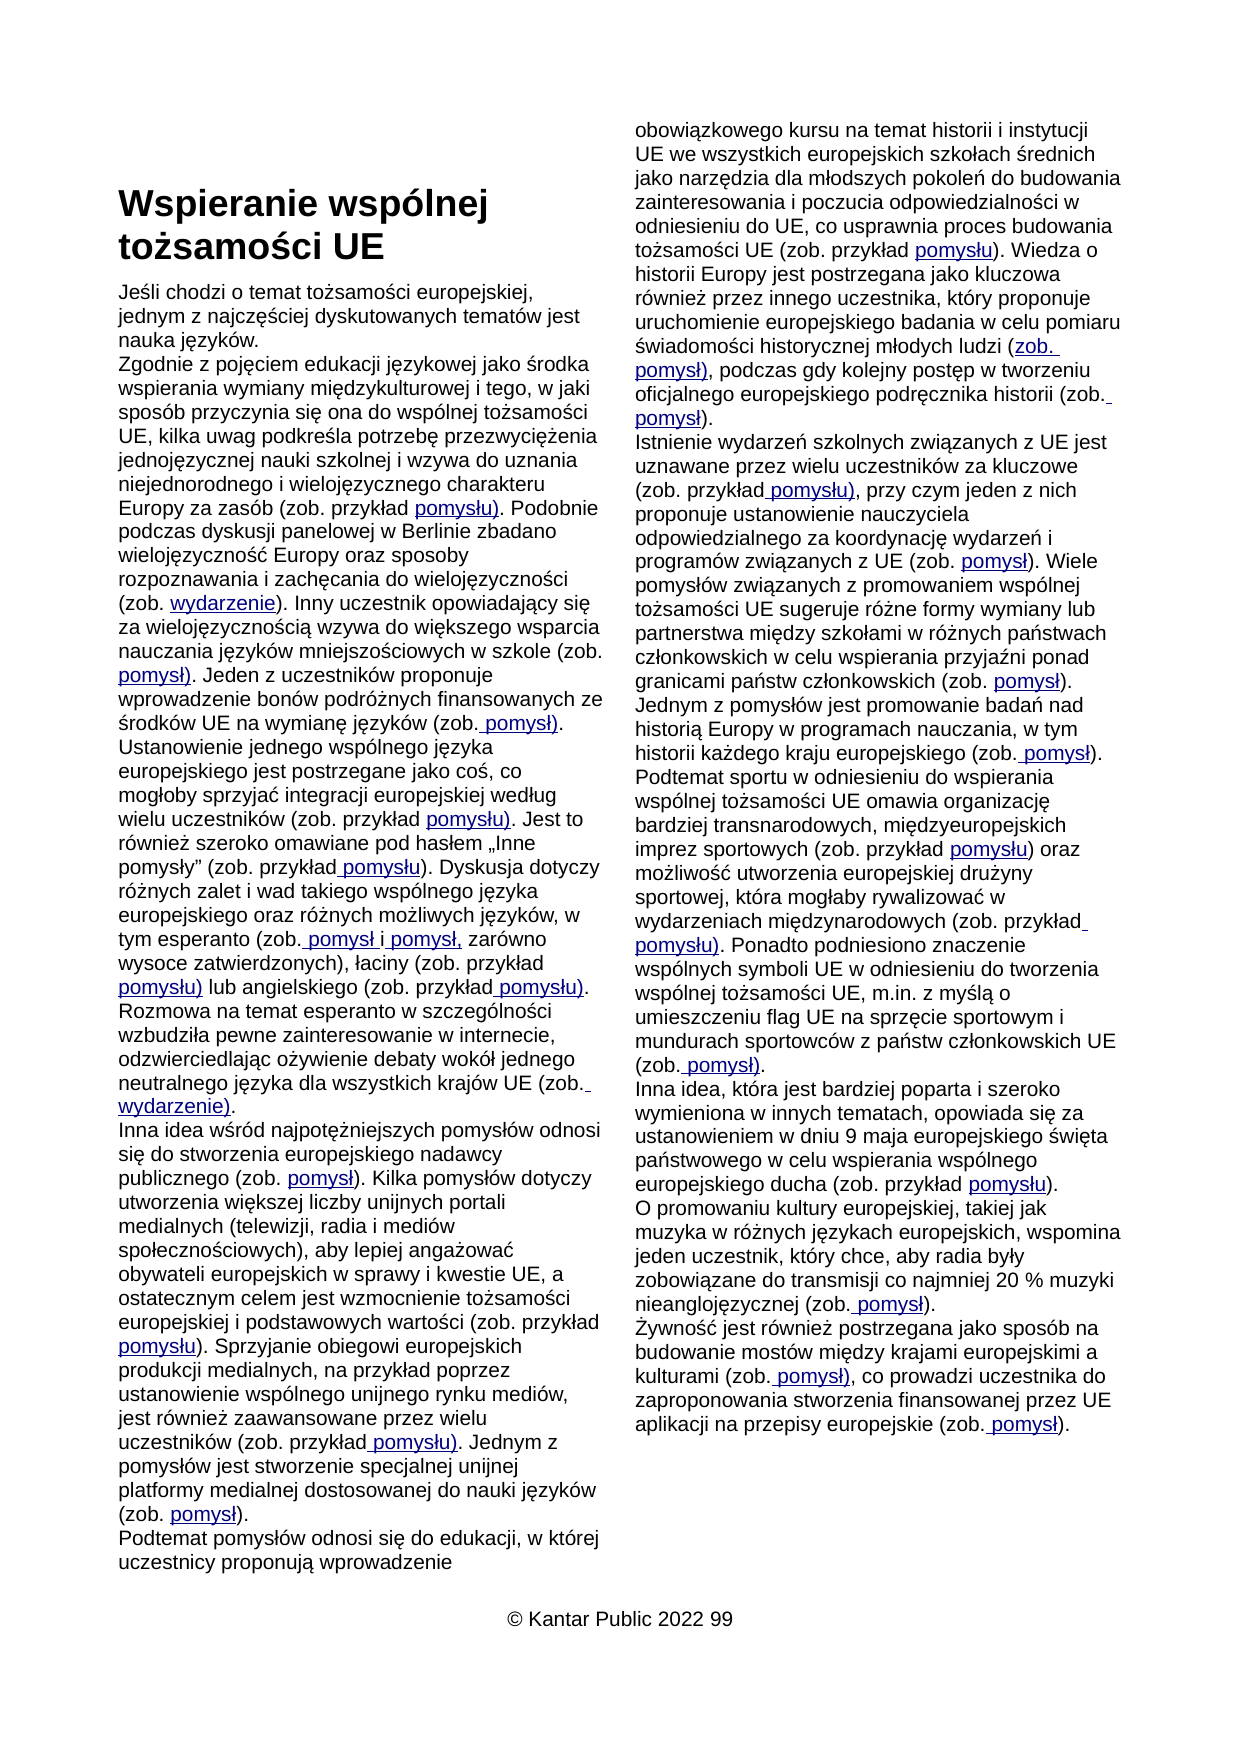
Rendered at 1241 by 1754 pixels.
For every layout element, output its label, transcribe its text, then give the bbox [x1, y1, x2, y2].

text Podtemat pomysłów odnosi się do edukacji, w której uczestnicy proponują wprowadzenie [118, 1526, 605, 1573]
text Inna idea wśród najpotężniejszych pomysłów odnosi się do stworzenia europejskiego nadawcy publicznego (zob. pomysł). Kilka pomysłów dotyczy utworzenia większej liczby unijnych portali medialnych (telewizji, radia i mediów społecznościowych), aby lepiej angażować obywateli europejskich w sprawy i kwestie UE, a ostatecznym celem jest wzmocnienie tożsamości europejskiej i podstawowych wartości (zob. przykład pomysłu). Sprzyjanie obiegowi europejskich produkcji medialnych, na przykład poprzez ustanowienie wspólnego unijnego rynku mediów, jest również zaawansowane przez wielu uczestników (zob. przykład pomysłu). Jednym z pomysłów jest stworzenie specjalnej unijnej platformy medialnej dostosowanej do nauki języków (zob. pomysł). [118, 1118, 605, 1526]
text Inna idea, która jest bardziej poparta i szeroko wymieniona w innych tematach, opowiada się za ustanowieniem w dniu 9 maja europejskiego święta państwowego w celu wspierania wspólnego europejskiego ducha (zob. przykład pomysłu). [635, 1076, 1122, 1196]
text Zgodnie z pojęciem edukacji językowej jako środka wspierania wymiany międzykulturowej i tego, w jaki sposób przyczynia się ona do wspólnej tożsamości UE, kilka uwag podkreśla potrzebę przezwyciężenia jednojęzycznej nauki szkolnej i wzywa do uznania niejednorodnego i wielojęzycznego charakteru Europy za zasób (zob. przykład pomysłu). Podobnie podczas dyskusji panelowej w Berlinie zbadano wielojęzyczność Europy oraz sposoby rozpoznawania i zachęcania do wielojęzyczności (zob. wydarzenie). Inny uczestnik opowiadający się za wielojęzycznością wzywa do większego wsparcia nauczania języków mniejszościowych w szkole (zob. pomysł). Jeden z uczestników proponuje wprowadzenie bonów podróżnych finansowanych ze środków UE na wymianę języków (zob. pomysł). [118, 352, 605, 735]
text O promowaniu kultury europejskiej, takiej jak muzyka w różnych językach europejskich, wspomina jeden uczestnik, który chce, aby radia były zobowiązane do transmisji co najmniej 20 % muzyki nieanglojęzycznej (zob. pomysł). [635, 1196, 1122, 1316]
text Podtemat sportu w odniesieniu do wspierania wspólnej tożsamości UE omawia organizację bardziej transnarodowych, międzyeuropejskich imprez sportowych (zob. przykład pomysłu) oraz możliwość utworzenia europejskiej drużyny sportowej, która mogłaby rywalizować w wydarzeniach międzynarodowych (zob. przykład pomysłu). Ponadto podniesiono znaczenie wspólnych symboli UE w odniesieniu do tworzenia wspólnej tożsamości UE, m.in. z myślą o umieszczeniu flag UE na sprzęcie sportowym i mundurach sportowców z państw członkowskich UE (zob. pomysł). [635, 765, 1122, 1076]
text Jeśli chodzi o temat tożsamości europejskiej, jednym z najczęściej dyskutowanych tematów jest nauka języków. [118, 280, 605, 352]
text Ustanowienie jednego wspólnego języka europejskiego jest postrzegane jako coś, co mogłoby sprzyjać integracji europejskiej według wielu uczestników (zob. przykład pomysłu). Jest to również szeroko omawiane pod hasłem „Inne pomysły” (zob. przykład pomysłu). Dyskusja dotyczy różnych zalet i wad takiego wspólnego języka europejskiego oraz różnych możliwych języków, w tym esperanto (zob. pomysł i pomysł, zarówno wysoce zatwierdzonych), łaciny (zob. przykład pomysłu) lub angielskiego (zob. przykład pomysłu). Rozmowa na temat esperanto w szczególności wzbudziła pewne zainteresowanie w internecie, odzwierciedlając ożywienie debaty wokół jednego neutralnego języka dla wszystkich krajów UE (zob. wydarzenie). [118, 735, 605, 1118]
text obowiązkowego kursu na temat historii i instytucji UE we wszystkich europejskich szkołach średnich jako narzędzia dla młodszych pokoleń do budowania zainteresowania i poczucia odpowiedzialności w odniesieniu do UE, co usprawnia proces budowania tożsamości UE (zob. przykład pomysłu). Wiedza o historii Europy jest postrzegana jako kluczowa również przez innego uczestnika, który proponuje uruchomienie europejskiego badania w celu pomiaru świadomości historycznej młodych ludzi (zob. pomysł), podczas gdy kolejny postęp w tworzeniu oficjalnego europejskiego podręcznika historii (zob. pomysł). [635, 118, 1122, 429]
text Żywność jest również postrzegana jako sposób na budowanie mostów między krajami europejskimi a kulturami (zob. pomysł), co prowadzi uczestnika do zaproponowania stworzenia finansowanej przez UE aplikacji na przepisy europejskie (zob. pomysł). [635, 1316, 1122, 1436]
text Istnienie wydarzeń szkolnych związanych z UE jest uznawane przez wielu uczestników za kluczowe (zob. przykład pomysłu), przy czym jeden z nich proponuje ustanowienie nauczyciela odpowiedzialnego za koordynację wydarzeń i programów związanych z UE (zob. pomysł). Wiele pomysłów związanych z promowaniem wspólnej tożsamości UE sugeruje różne formy wymiany lub partnerstwa między szkołami w różnych państwach członkowskich w celu wspierania przyjaźni ponad granicami państw członkowskich (zob. pomysł). Jednym z pomysłów jest promowanie badań nad historią Europy w programach nauczania, w tym historii każdego kraju europejskiego (zob. pomysł). [635, 429, 1122, 765]
subtitle Wspieranie wspólnej tożsamości UE [118, 181, 605, 267]
